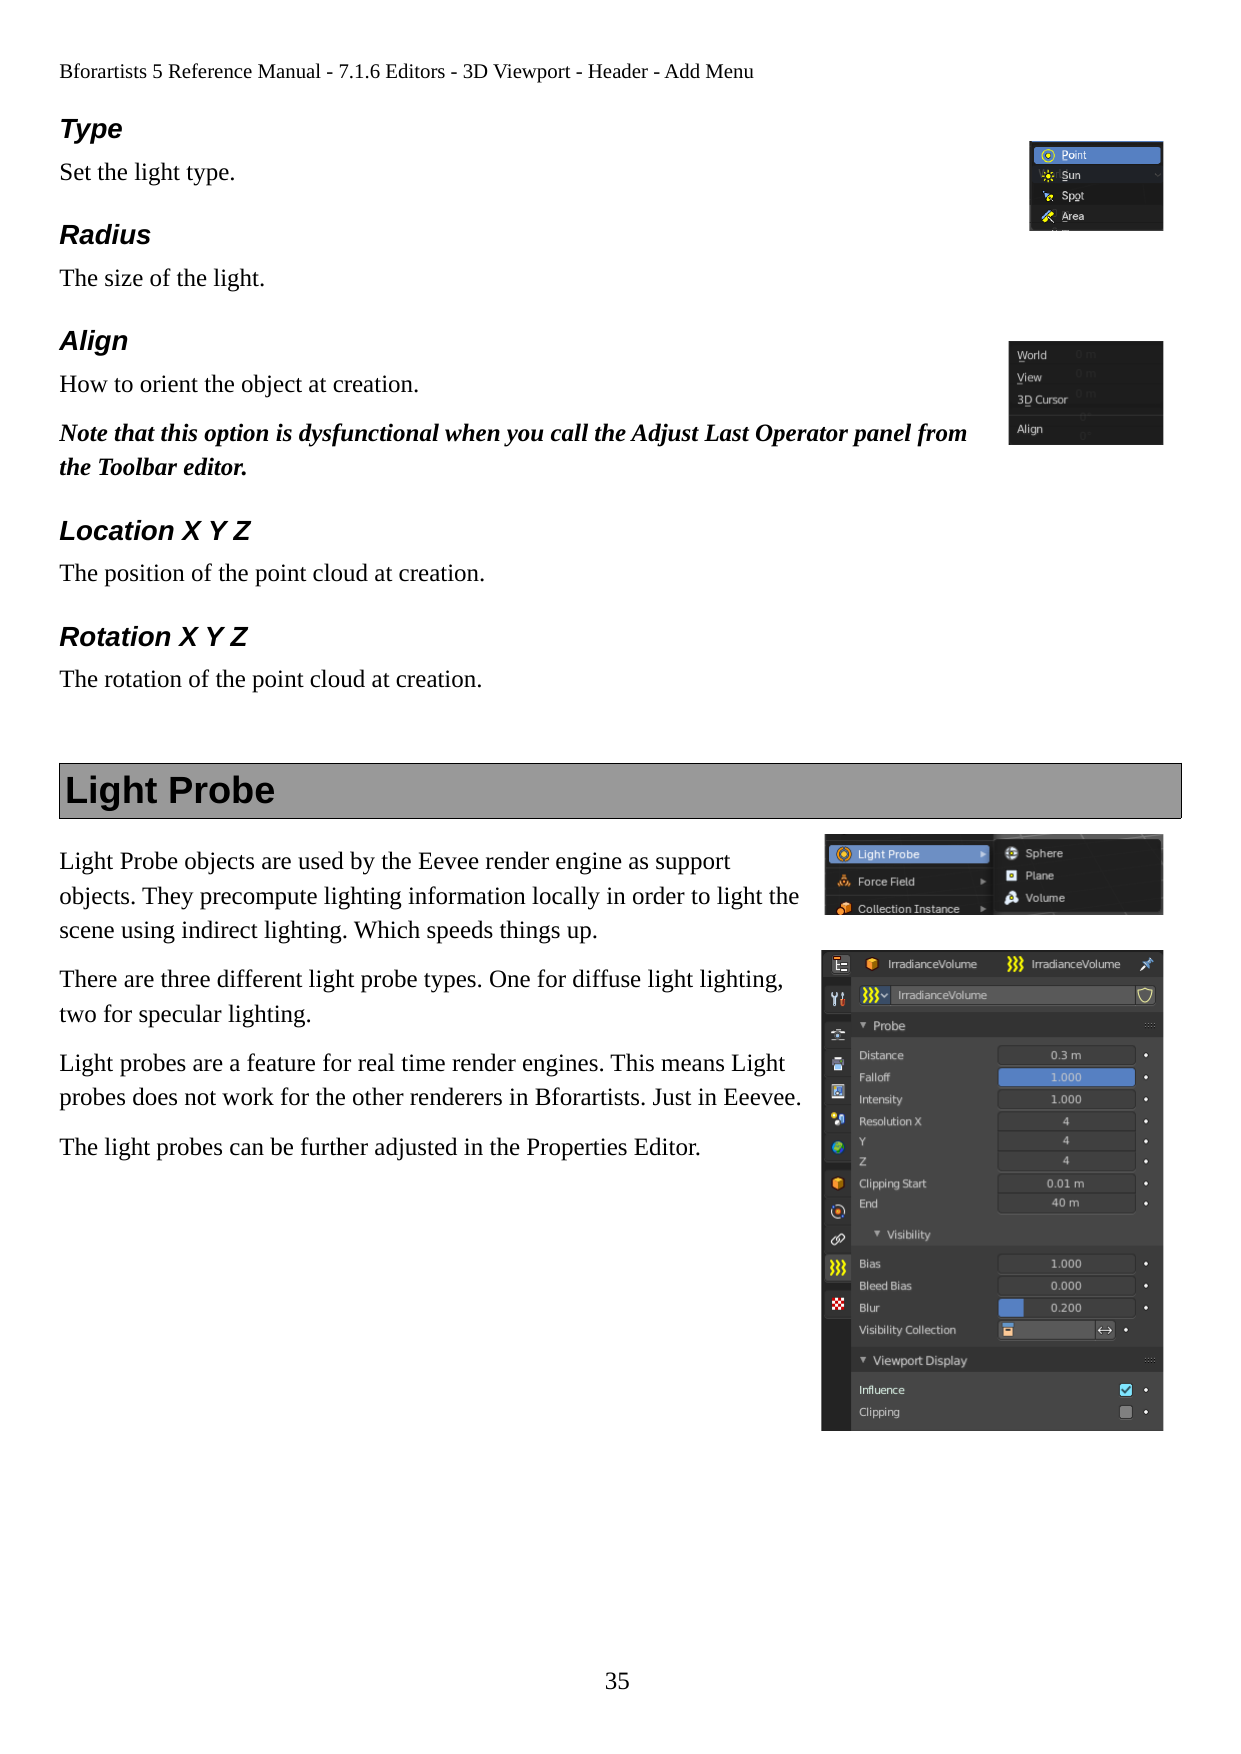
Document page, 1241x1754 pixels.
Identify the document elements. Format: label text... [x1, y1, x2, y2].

text The light probes can be further adjusted in the Properties Editor. [59, 1132, 821, 1160]
text The size of the light. [59, 263, 1181, 292]
text Set the light type. [59, 157, 1029, 186]
text Light Probe objects are used by the Eevee render engine as support objects. They precompute lighting information locally in order to light the scene using indirect lighting. Which speeds things up. [59, 846, 1181, 944]
subtitle Type [59, 113, 1181, 144]
picture [821, 950, 1164, 1431]
text The rotation of the point cloud at creation. [59, 664, 1181, 693]
text Light probes are a feature for real time render engines. This means Light probes does not work for the other renderers in Bforartists. Just in Eeevee. [59, 1048, 821, 1111]
text [1164, 157, 1181, 186]
text Note that this option is dysfunctional when you call the Adjust Last Operator panel from the Toolbar editor. [59, 418, 1181, 481]
text How to orient the object at creation. [59, 369, 1008, 398]
subtitle Location X Y Z [59, 514, 1181, 546]
subtitle Align [59, 324, 1181, 356]
picture [824, 834, 1164, 915]
text There are three different light probe types. One for diffuse light lighting, two for specular lighting. [59, 964, 821, 1028]
text The position of the point cloud at creation. [59, 558, 1181, 587]
picture [1029, 141, 1164, 231]
subtitle Rotation X Y Z [59, 620, 1181, 652]
subtitle Radius [59, 218, 1181, 250]
table_header Light Probe [60, 764, 1181, 818]
picture [1008, 341, 1164, 445]
